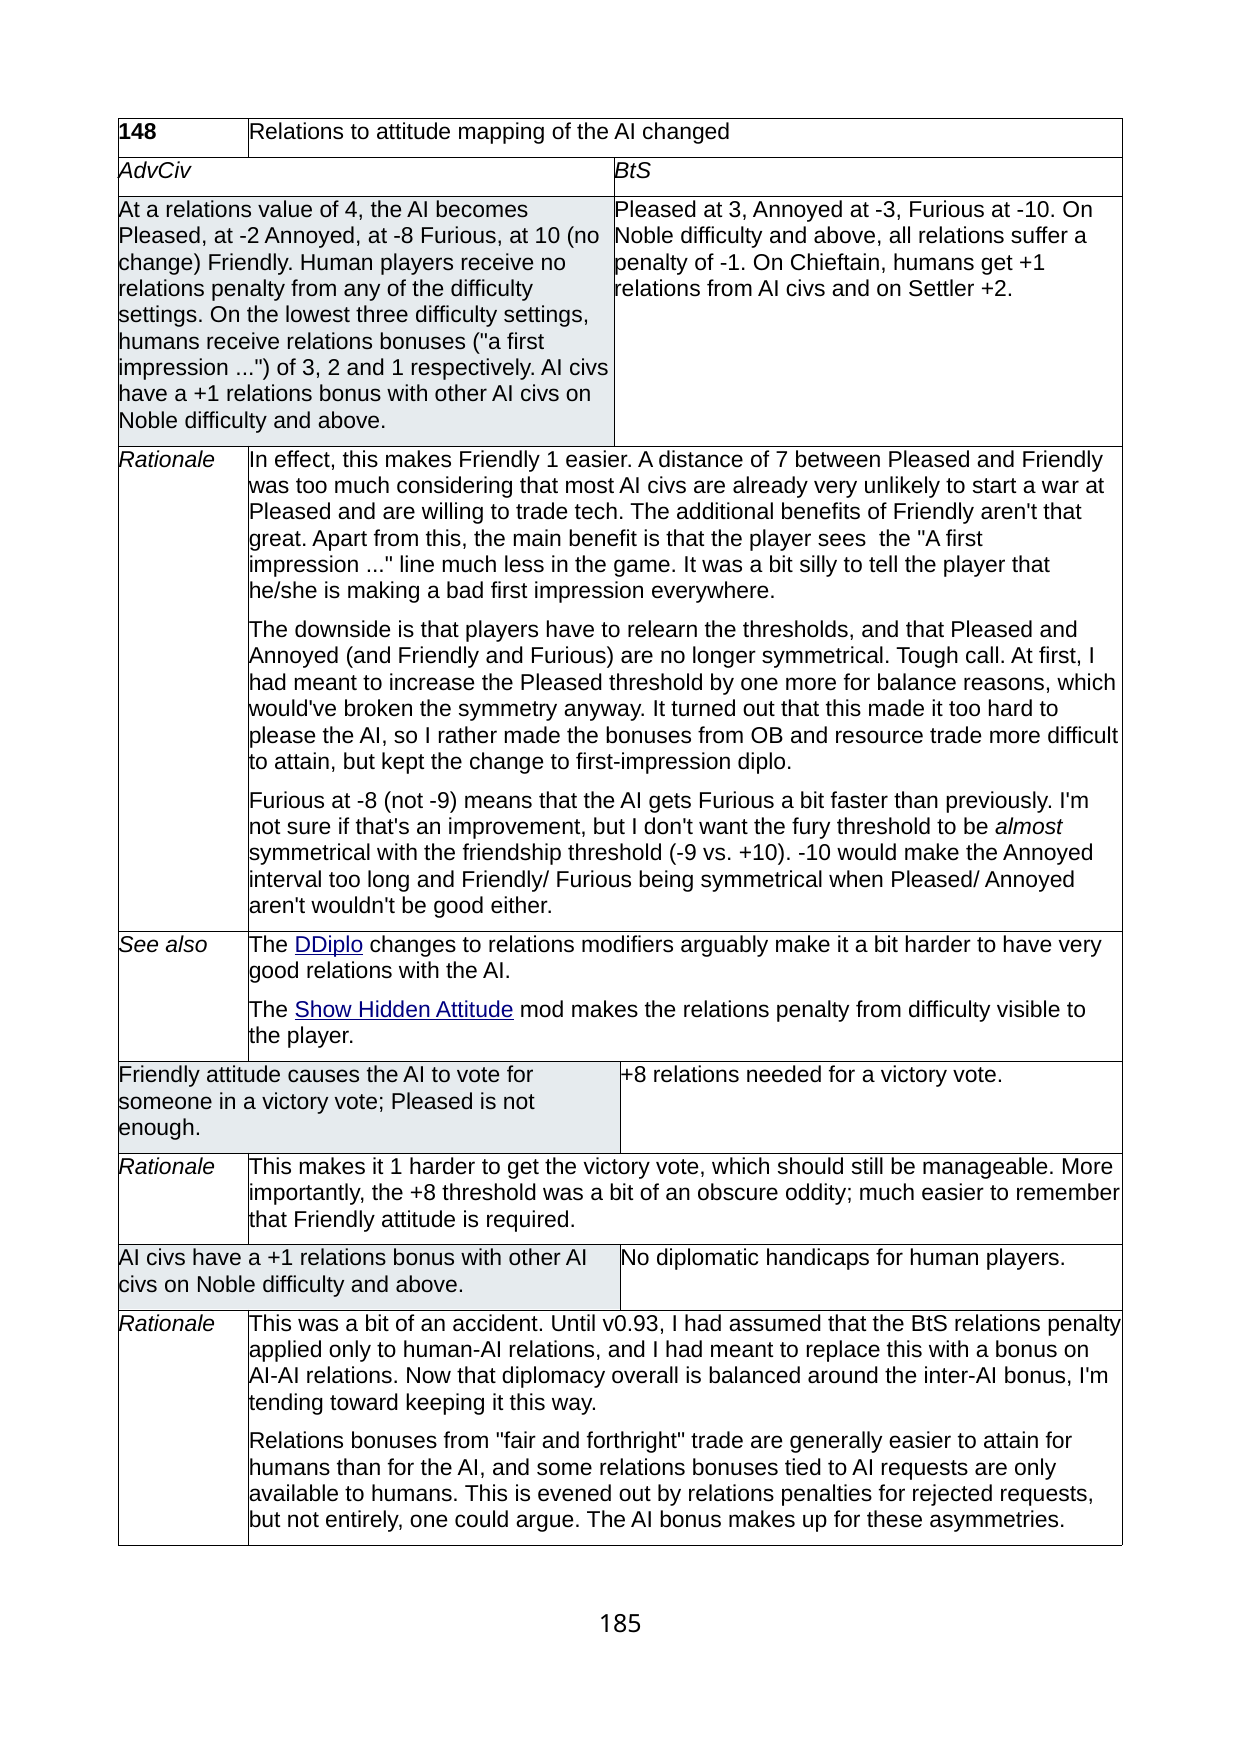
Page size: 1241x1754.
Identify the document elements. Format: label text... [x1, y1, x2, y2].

table_cell Rationale [119, 1311, 248, 1545]
table_header 148 [119, 119, 248, 157]
table_cell This makes it 1 harder to get the victory vote, which should still be manageable. More importantly, the +8 threshold was a bit of an obscure oddity; much easier to remember that Friendly attitude is required. [249, 1154, 1122, 1244]
table_cell In effect, this makes Friendly 1 easier. A distance of 7 between Pleased and Friendly was too much considering that most AI civs are already very unlikely to start a war at Pleased and are willing to trade tech. The additional benefits of Friendly aren't that great. Apart from this, the main benefit is that the player sees the "A first impression ..." line much less in the game. It was a bit silly to tell the player that he/she is making a bad first impression everywhere. The downside is that players have to relearn the thresholds, and that Pleased and Annoyed (and Friendly and Furious) are no longer symmetrical. Tough call. At first, I had meant to increase the Pleased threshold by one more for balance reasons, which would've broken the symmetry anyway. It turned out that this made it too hard to please the AI, so I rather made the bonuses from OB and resource trade more difficult to attain, but kept the change to first-impression diplo. Furious at -8 (not -9) means that the AI gets Furious a bit faster than previously. I'm not sure if that's an improvement, but I don't want the fury threshold to be almost symmetrical with the friendship threshold (-9 vs. +10). -10 would make the Annoyed interval too long and Friendly/ Furious being symmetrical when Pleased/ Annoyed aren't wouldn't be good either. [249, 447, 1122, 931]
table_cell This was a bit of an accident. Until v0.93, I had assumed that the BtS relations penalty applied only to human-AI relations, and I had meant to replace this with a bonus on AI-AI relations. Now that diplomacy overall is balanced around the inter-AI bonus, I'm tending toward keeping it this way. Relations bonuses from "fair and forthright" trade are generally easier to attain for humans than for the AI, and some relations bonuses tied to AI requests are only available to humans. This is evened out by relations penalties for rejected requests, but not entirely, one could argue. The AI bonus makes up for these asymmetries. [249, 1311, 1122, 1545]
table_cell Rationale [119, 1154, 248, 1244]
table_cell Friendly attitude causes the AI to vote for someone in a victory vote; Pleased is not enough. [119, 1062, 620, 1153]
table_cell The DDiplo changes to relations modifiers arguably make it a bit harder to have very good relations with the AI. The Show Hidden Attitude mod makes the relations penalty from difficulty visible to the player. [249, 932, 1122, 1061]
table_cell AI civs have a +1 relations bonus with other AI civs on Noble difficulty and above. [119, 1245, 620, 1309]
table_cell BtS [615, 158, 1122, 196]
table_cell Pleased at 3, Annoyed at -3, Furious at -10. On Noble difficulty and above, all relations suffer a penalty of -1. On Chieftain, humans get +1 relations from AI civs and on Settler +2. [615, 197, 1122, 446]
table_cell AdvCiv [119, 158, 614, 196]
table_cell +8 relations needed for a victory vote. [621, 1062, 1122, 1153]
table_cell No diplomatic handicaps for human players. [621, 1245, 1122, 1309]
table_header Relations to attitude mapping of the AI changed [249, 119, 1122, 157]
table_cell See also [119, 932, 248, 1061]
table_cell At a relations value of 4, the AI becomes Pleased, at -2 Annoyed, at -8 Furious, at 10 (no change) Friendly. Human players receive no relations penalty from any of the difficulty settings. On the lowest three difficulty settings, humans receive relations bonuses ("a first impression ...") of 3, 2 and 1 respectively. AI civs have a +1 relations bonus with other AI civs on Noble difficulty and above. [119, 197, 614, 446]
table_cell Rationale [119, 447, 248, 931]
